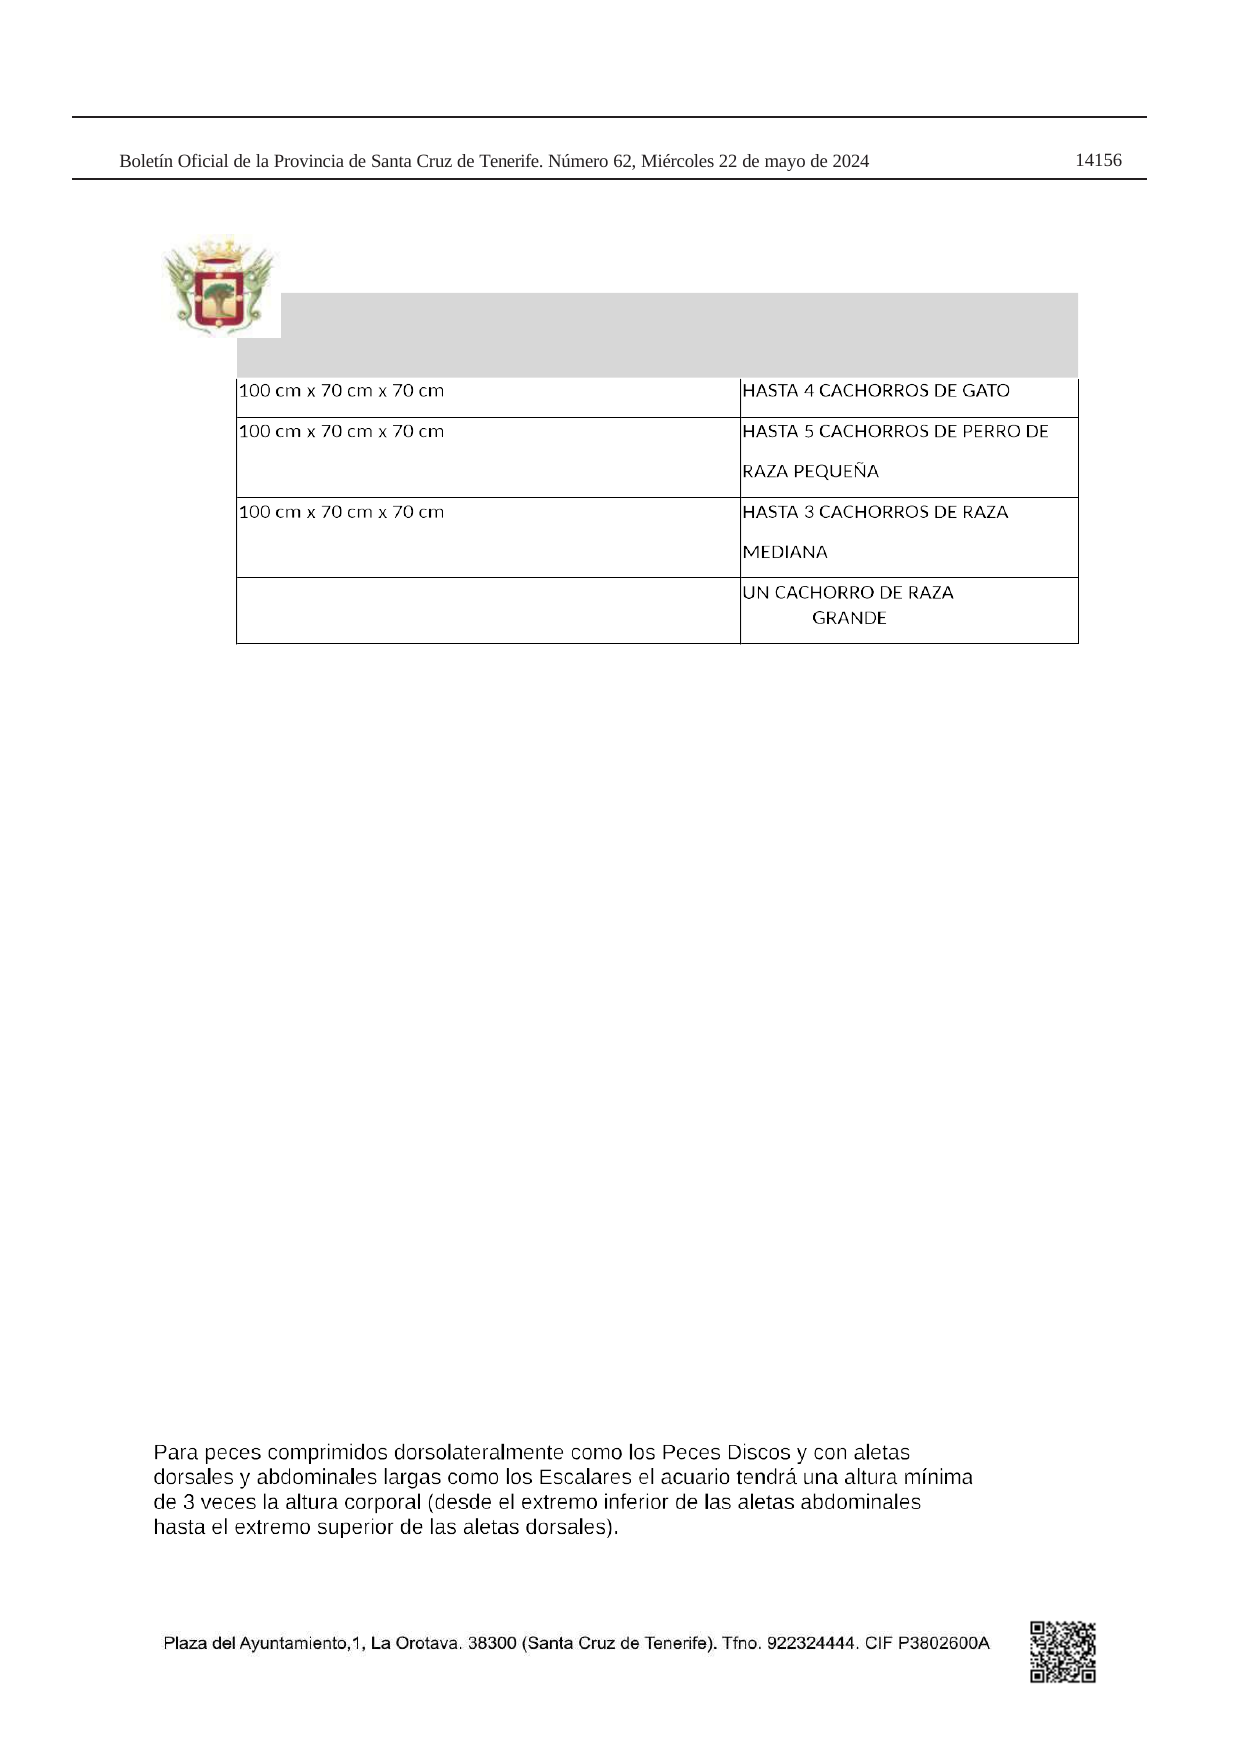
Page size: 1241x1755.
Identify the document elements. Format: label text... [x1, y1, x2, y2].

text Boletín Oficial de la Provincia de Santa Cruz de Tenerife. Número 62, Miércoles 22 de mayo de 2024 14156 [119, 148, 1170, 171]
